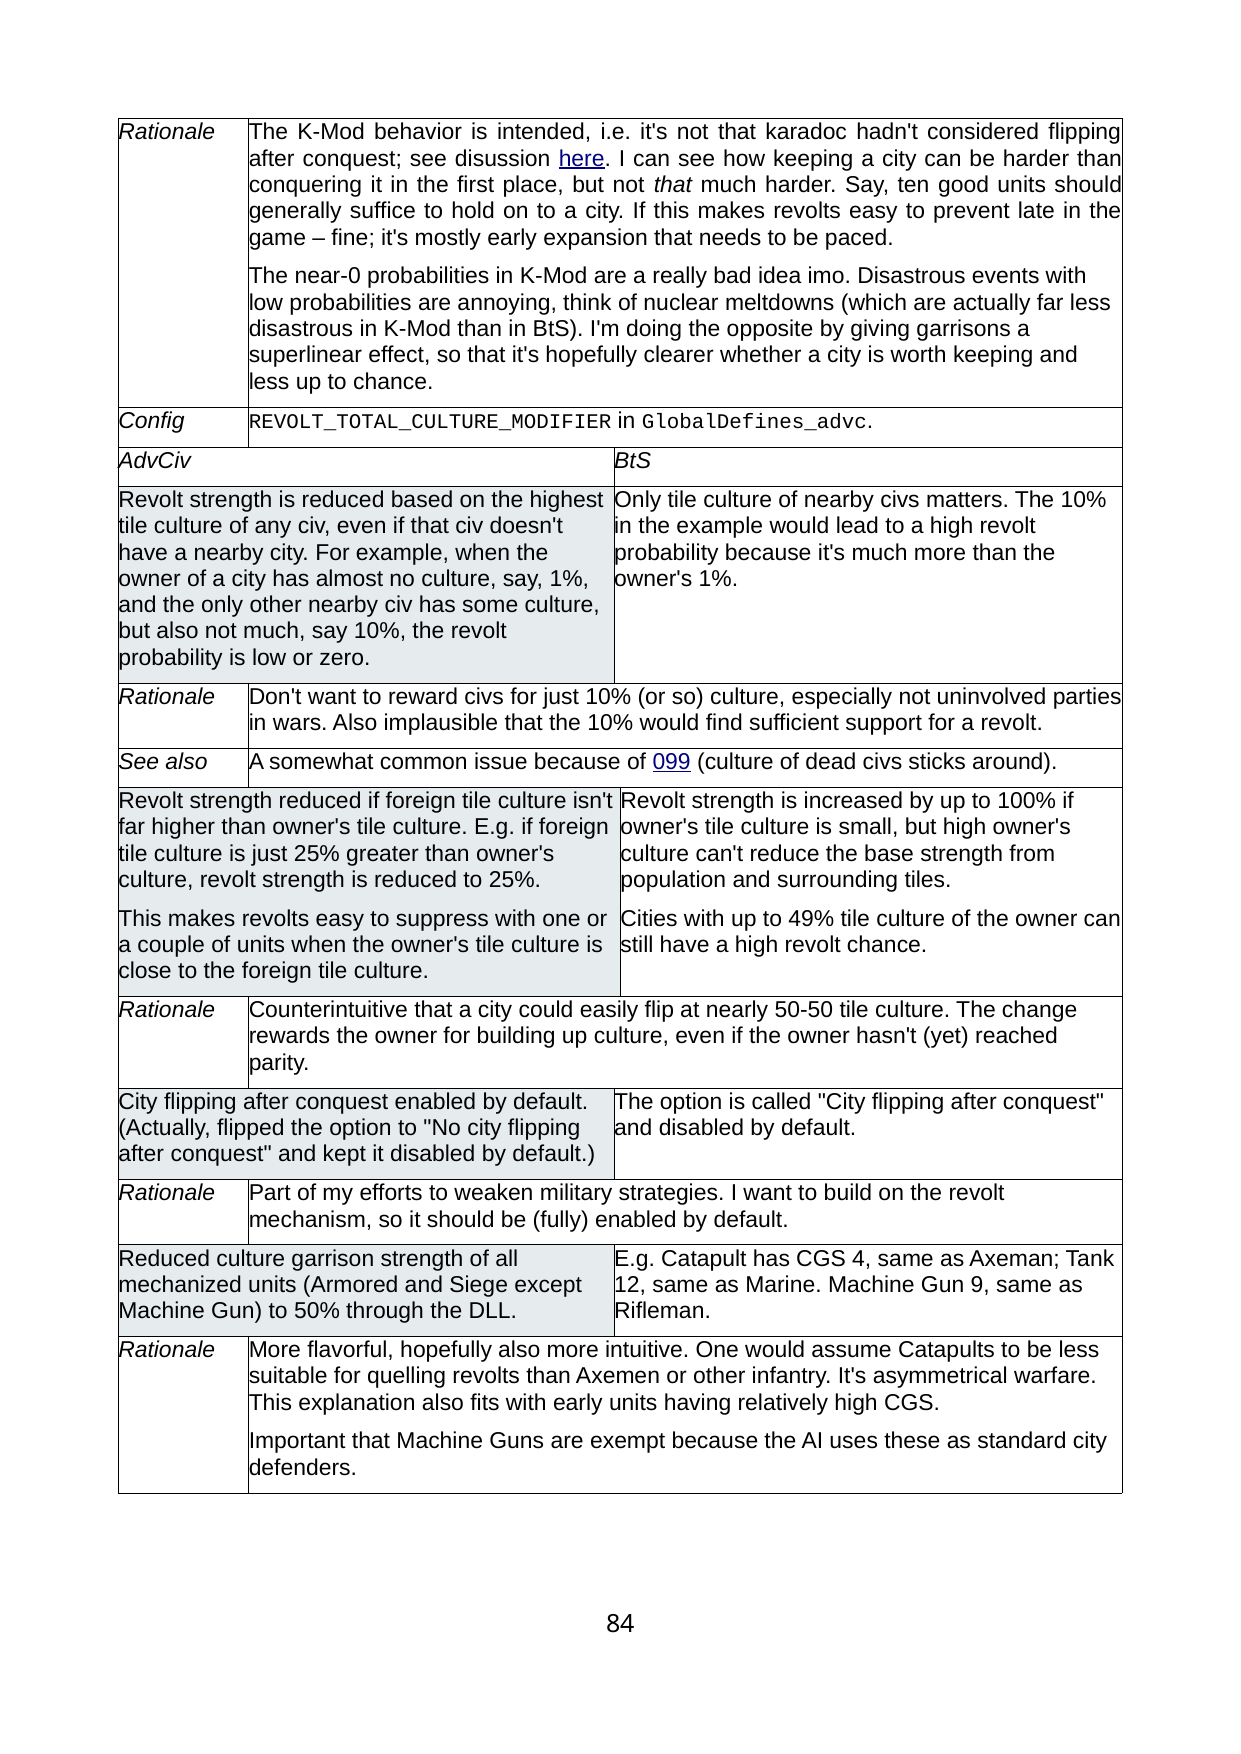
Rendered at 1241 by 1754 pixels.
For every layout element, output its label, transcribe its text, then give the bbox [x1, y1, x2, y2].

table_cell REVOLT_TOTAL_CULTURE_MODIFIER in GlobalDefines_advc. [249, 408, 1122, 447]
table_cell A somewhat common issue because of 099 (culture of dead civs sticks around). [249, 749, 1122, 787]
table_cell Rationale [119, 119, 248, 407]
table_cell Rationale [119, 684, 248, 748]
table_cell Reduced culture garrison strength of all mechanized units (Armored and Siege except Machine Gun) to 50% through the DLL. [119, 1245, 614, 1336]
table_cell Revolt strength reduced if foreign tile culture isn't far higher than owner's tile culture. E.g. if foreign tile culture is just 25% greater than owner's culture, revolt strength is reduced to 25%. This makes revolts easy to suppress with one or a couple of units when the owner's tile culture is close to the foreign tile culture. [119, 788, 620, 996]
table_cell Counterintuitive that a city could easily flip at nearly 50-50 tile culture. The change rewards the owner for building up culture, even if the owner hasn't (yet) reached parity. [249, 997, 1122, 1088]
table_cell Part of my efforts to weaken military strategies. I want to build on the revolt mechanism, so it should be (fully) enabled by default. [249, 1180, 1122, 1244]
table_cell Don't want to reward civs for just 10% (or so) culture, especially not uninvolved parties in wars. Also implausible that the 10% would find sufficient support for a revolt. [249, 684, 1122, 748]
table_cell More flavorful, hopefully also more intuitive. One would assume Catapults to be less suitable for quelling revolts than Axemen or other infantry. It's asymmetrical warfare. This explanation also fits with early units having relatively high CGS. Important that Machine Guns are exempt because the AI uses these as standard city defenders. [249, 1337, 1122, 1493]
table_cell AdvCiv [119, 448, 614, 486]
table_cell Rationale [119, 997, 248, 1088]
table_cell BtS [615, 448, 1122, 486]
table_cell E.g. Catapult has CGS 4, same as Axeman; Tank 12, same as Marine. Machine Gun 9, same as Rifleman. [615, 1245, 1122, 1336]
table_cell Rationale [119, 1337, 248, 1493]
table_cell The K-Mod behavior is intended, i.e. it's not that karadoc hadn't considered flipping after conquest; see disussion here. I can see how keeping a city can be harder than conquering it in the first place, but not that much harder. Say, ten good units should generally suffice to hold on to a city. If this makes revolts easy to prevent late in the game – fine; it's mostly early expansion that needs to be paced. The near-0 probabilities in K-Mod are a really bad idea imo. Disastrous events with low probabilities are annoying, think of nuclear meltdowns (which are actually far less disastrous in K-Mod than in BtS). I'm doing the opposite by giving garrisons a superlinear effect, so that it's hopefully clearer whether a city is worth keeping and less up to chance. [249, 119, 1122, 407]
table_cell Rationale [119, 1180, 248, 1244]
table_cell See also [119, 749, 248, 787]
table_cell Config [119, 408, 248, 447]
table_cell City flipping after conquest enabled by default. (Actually, flipped the option to "No city flipping after conquest" and kept it disabled by default.) [119, 1089, 614, 1179]
table_cell Only tile culture of nearby civs matters. The 10% in the example would lead to a high revolt probability because it's much more than the owner's 1%. [615, 487, 1122, 683]
table_cell Revolt strength is reduced based on the highest tile culture of any civ, even if that civ doesn't have a nearby city. For example, when the owner of a city has almost no culture, say, 1%, and the only other nearby civ has some culture, but also not much, say 10%, the revolt probability is low or zero. [119, 487, 614, 683]
table_cell Revolt strength is increased by up to 100% if owner's tile culture is small, but high owner's culture can't reduce the base strength from population and surrounding tiles. Cities with up to 49% tile culture of the owner can still have a high revolt chance. [621, 788, 1122, 996]
table_cell The option is called "City flipping after conquest" and disabled by default. [615, 1089, 1122, 1179]
